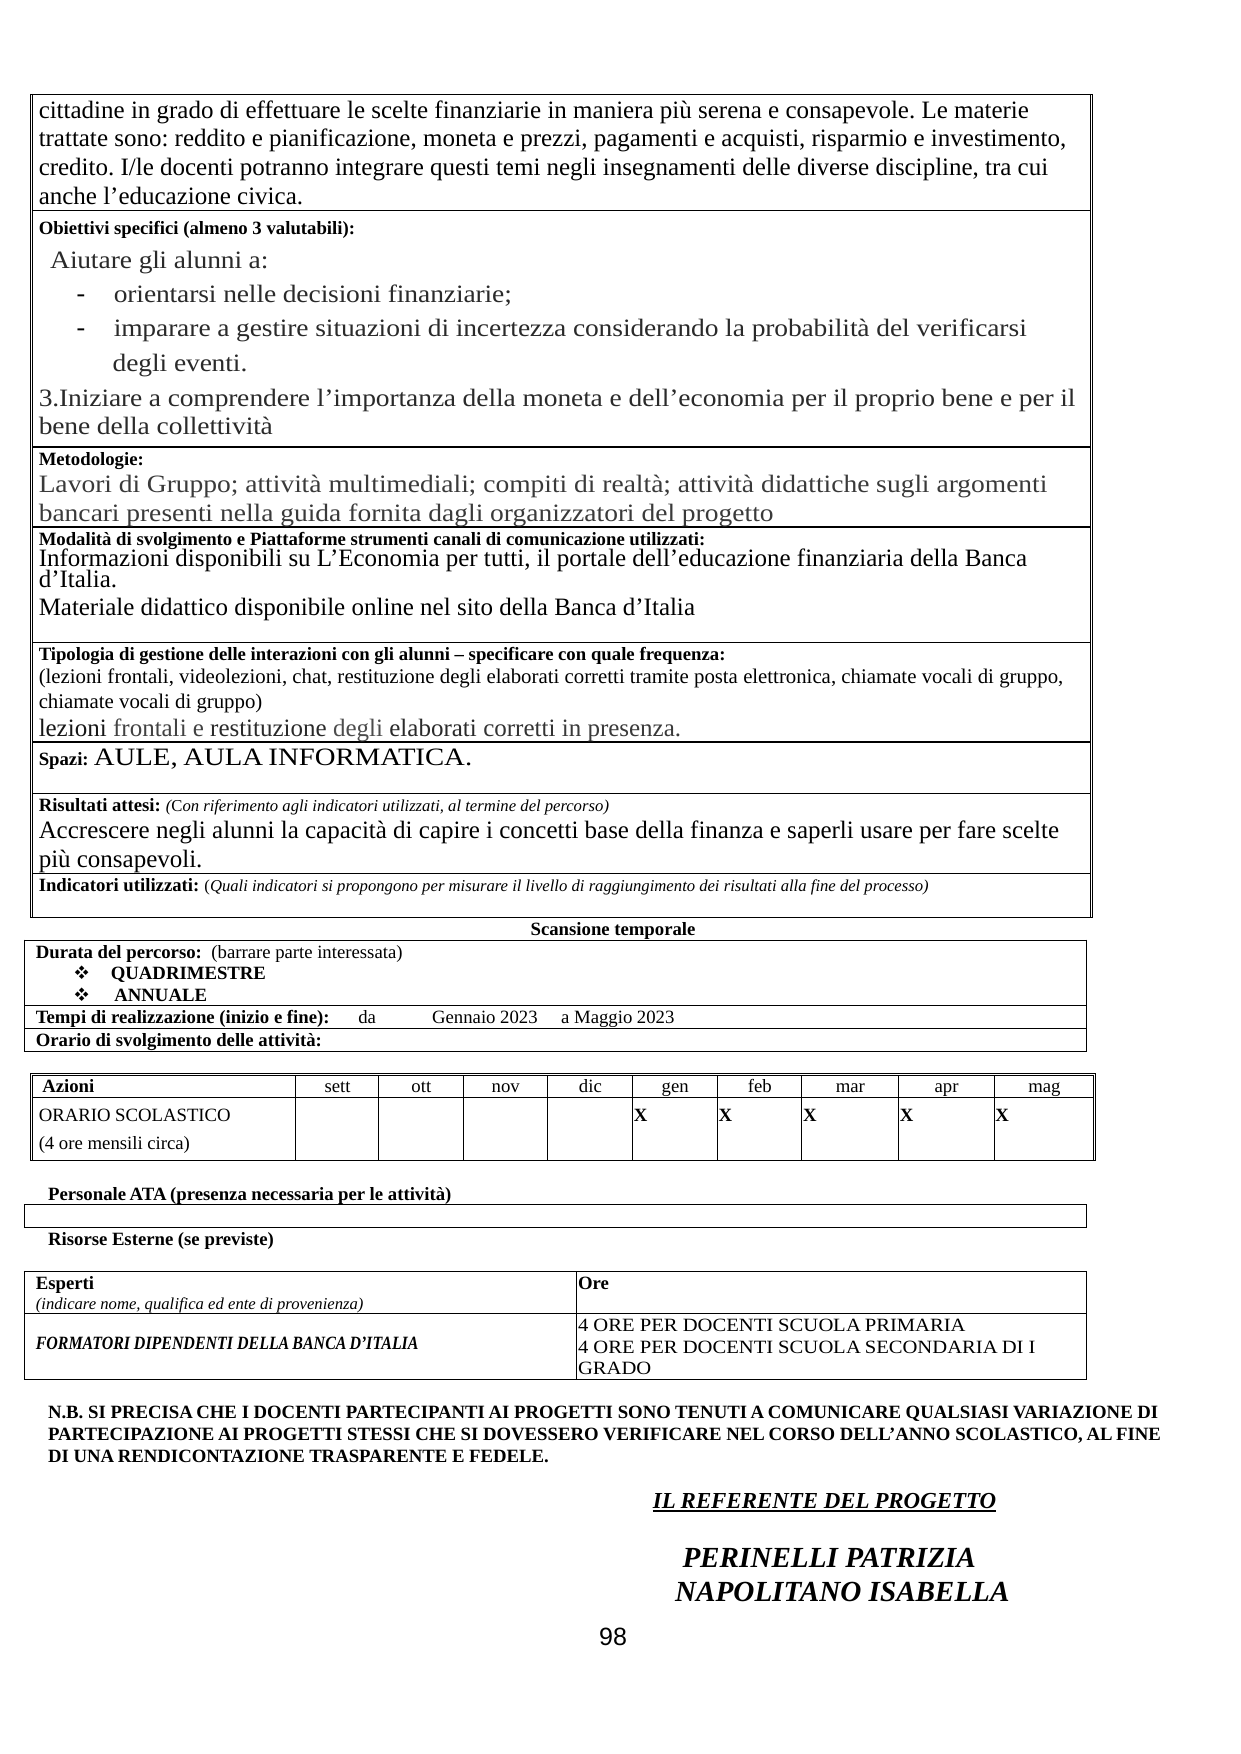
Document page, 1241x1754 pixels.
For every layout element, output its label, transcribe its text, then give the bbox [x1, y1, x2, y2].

text Personale ATA (presenza necessaria per le attività) [48, 1182, 1178, 1204]
table_cell Indicatori utilizzati: (Quali indicatori si propongono per misurare il livello di raggiungimento dei risultati alla fine del processo) [33, 874, 1090, 917]
table_cell ORARIO SCOLASTICO (4 ore mensili circa) [33, 1098, 295, 1160]
table_cell Tipologia di gestione delle interazioni con gli alunni – specificare con quale frequenza: (lezioni frontali, videolezioni, chat, restituzione degli elaborati corretti tramite posta elettronica, chiamate vocali di gruppo, chiamate vocali di gruppo) lezioni frontali e restituzione degli elaborati corretti in presenza. [33, 643, 1090, 741]
text N.B. SI PRECISA CHE I DOCENTI PARTECIPANTI AI PROGETTI SONO TENUTI A COMUNICARE QUALSIASI VARIAZIONE DI PARTECIPAZIONE AI PROGETTI STESSI CHE SI DOVESSERO VERIFICARE NEL CORSO DELL’ANNO SCOLASTICO, AL FINE DI UNA RENDICONTAZIONE TRASPARENTE E FEDELE. [48, 1401, 1178, 1466]
table_header Ore [577, 1272, 1086, 1313]
table_header ott [379, 1076, 463, 1097]
table_cell cittadine in grado di effettuare le scelte finanziarie in maniera più serena e consapevole. Le materie trattate sono: reddito e pianificazione, moneta e prezzi, pagamenti e acquisti, risparmio e investimento, credito. I/le docenti potranno integrare questi temi negli insegnamenti delle diverse discipline, tra cui anche l’educazione civica. [33, 95, 1090, 210]
table_cell [379, 1098, 463, 1160]
table_header mag [995, 1076, 1093, 1097]
table_cell Risultati attesi: (Con riferimento agli indicatori utilizzati, al termine del percorso) Accrescere negli alunni la capacità di capire i concetti base della finanza e saperli usare per fare scelte più consapevoli. [33, 794, 1090, 873]
table_cell Metodologie: Lavori di Gruppo; attività multimediali; compiti di realtà; attività didattiche sugli argomenti bancari presenti nella guida fornita dagli organizzatori del progetto [33, 448, 1090, 526]
table_header Azioni [33, 1076, 295, 1097]
table_cell X [802, 1098, 898, 1160]
table_cell X [718, 1098, 801, 1160]
table_cell Modalità di svolgimento e Piattaforme strumenti canali di comunicazione utilizzati: Informazioni disponibili su L’Economia per tutti, il portale dell’educazione finanziaria della Banca d’Italia. Materiale didattico disponibile online nel sito della Banca d’Italia [33, 528, 1090, 642]
table_cell Tempi di realizzazione (inizio e fine): da Gennaio 2023 a Maggio 2023 [25, 1006, 1086, 1028]
table_cell 4 ORE PER DOCENTI SCUOLA PRIMARIA 4 ORE PER DOCENTI SCUOLA SECONDARIA DI I GRADO [577, 1314, 1086, 1379]
table_cell Obiettivi specifici (almeno 3 valutabili): Aiutare gli alunni a: orientarsi nelle decisioni finanziarie; imparare a gestire situazioni di incertezza considerando la probabilità del verificarsi degli eventi. 3.Iniziare a comprendere l’importanza della moneta e dell’economia per il proprio bene e per il bene della collettività [33, 211, 1090, 446]
table_header mar [802, 1076, 898, 1097]
table_cell [464, 1098, 547, 1160]
text IL REFERENTE DEL PROGETTO [48, 1488, 1178, 1514]
table_cell X [995, 1098, 1093, 1160]
table_cell Orario di svolgimento delle attività: [25, 1029, 1086, 1051]
text NAPOLITANO ISABELLA [48, 1574, 1178, 1607]
table_cell Spazi: AULE, AULA INFORMATICA. [33, 743, 1090, 793]
table_header feb [718, 1076, 801, 1097]
text PERINELLI PATRIZIA [48, 1540, 1178, 1574]
text Risorse Esterne (se previste) [48, 1228, 1178, 1249]
table_header gen [633, 1076, 717, 1097]
table_header Durata del percorso: (barrare parte interessata) QUADRIMESTRE ANNUALE [25, 941, 1086, 1005]
table_header sett [296, 1076, 378, 1097]
table_cell [296, 1098, 378, 1160]
table_header nov [464, 1076, 547, 1097]
table_header Esperti (indicare nome, qualifica ed ente di provenienza) [25, 1272, 576, 1313]
table_cell [548, 1098, 632, 1160]
table_header [25, 1205, 1086, 1227]
table_cell FORMATORI DIPENDENTI DELLA BANCA D’ITALIA [25, 1314, 576, 1379]
table_cell X [899, 1098, 994, 1160]
table_header apr [899, 1076, 994, 1097]
text Scansione temporale [48, 918, 1178, 939]
table_header dic [548, 1076, 632, 1097]
table_cell X [633, 1098, 717, 1160]
